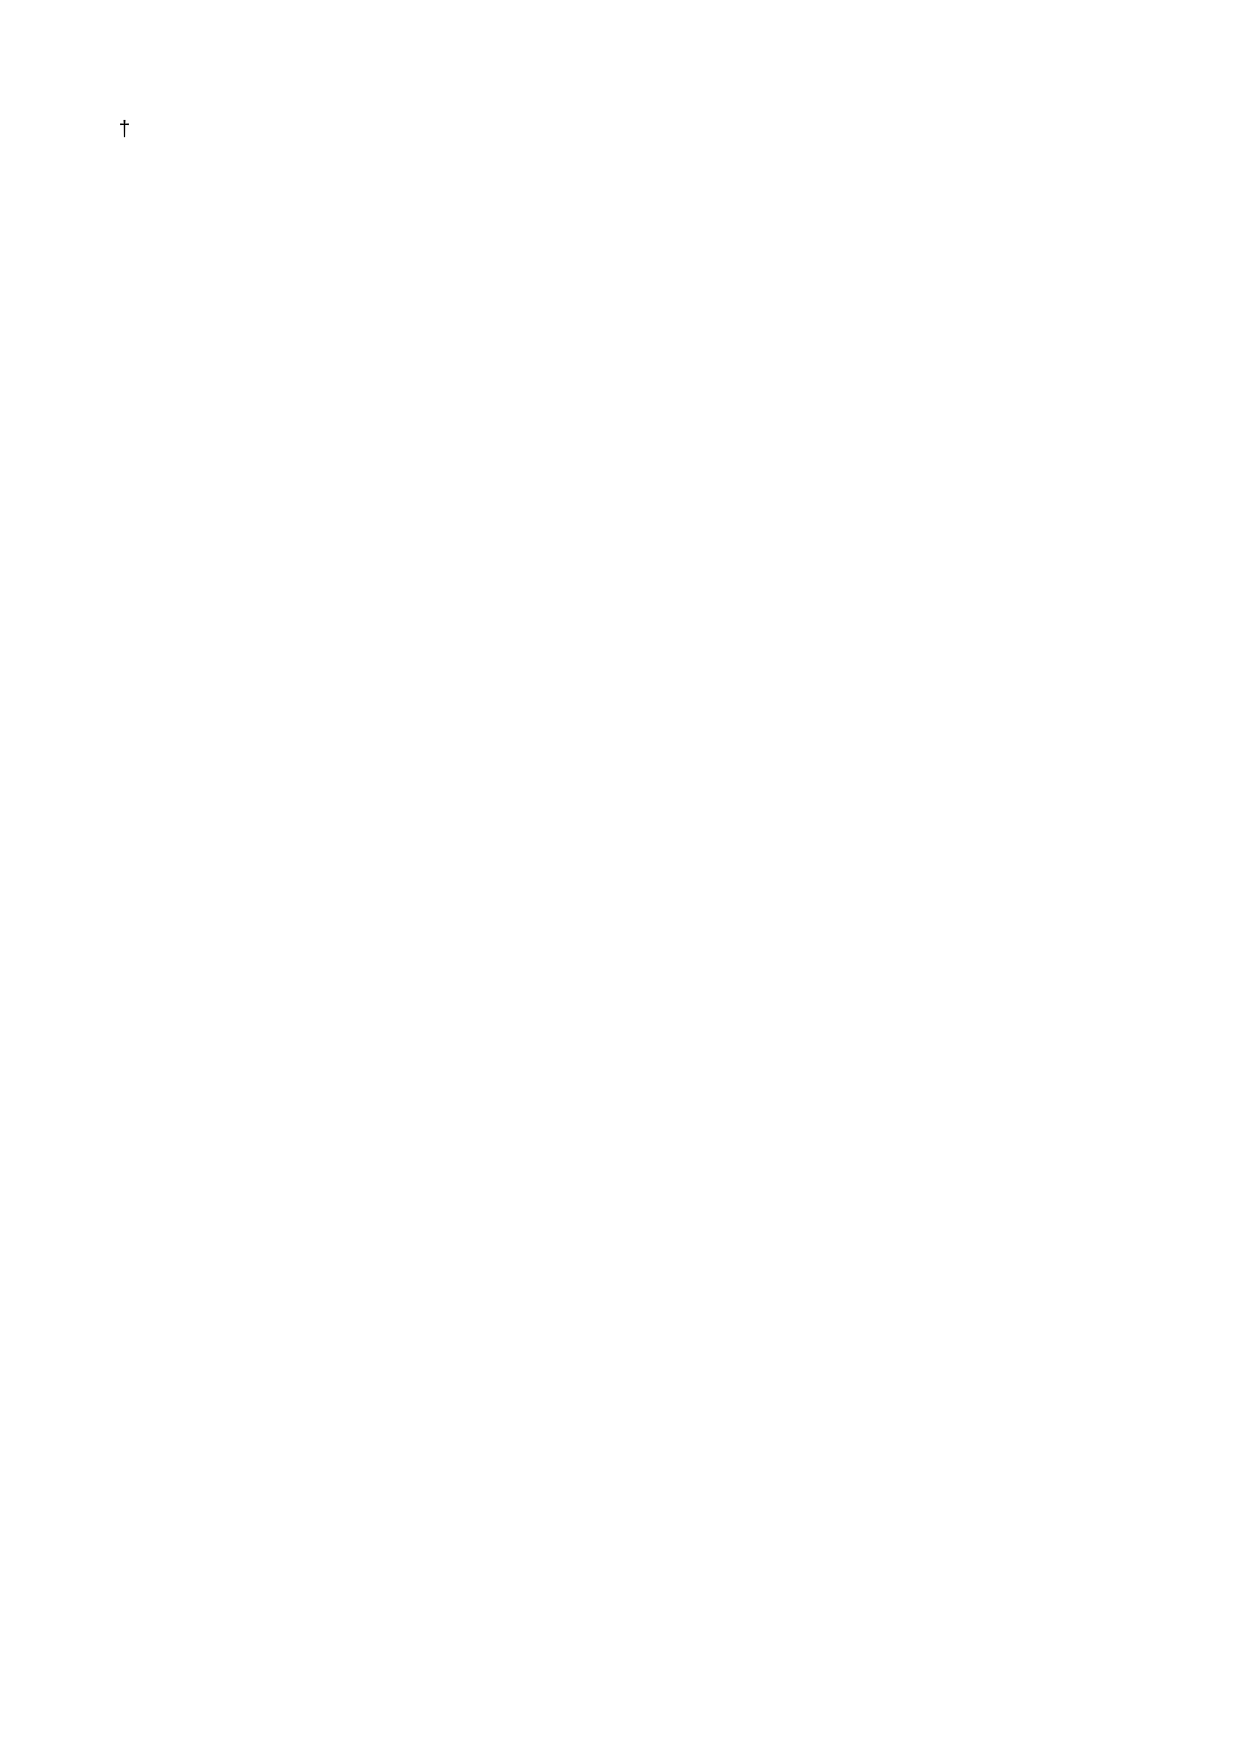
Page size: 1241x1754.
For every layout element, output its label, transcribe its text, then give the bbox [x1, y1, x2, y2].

text † [118, 118, 1122, 142]
